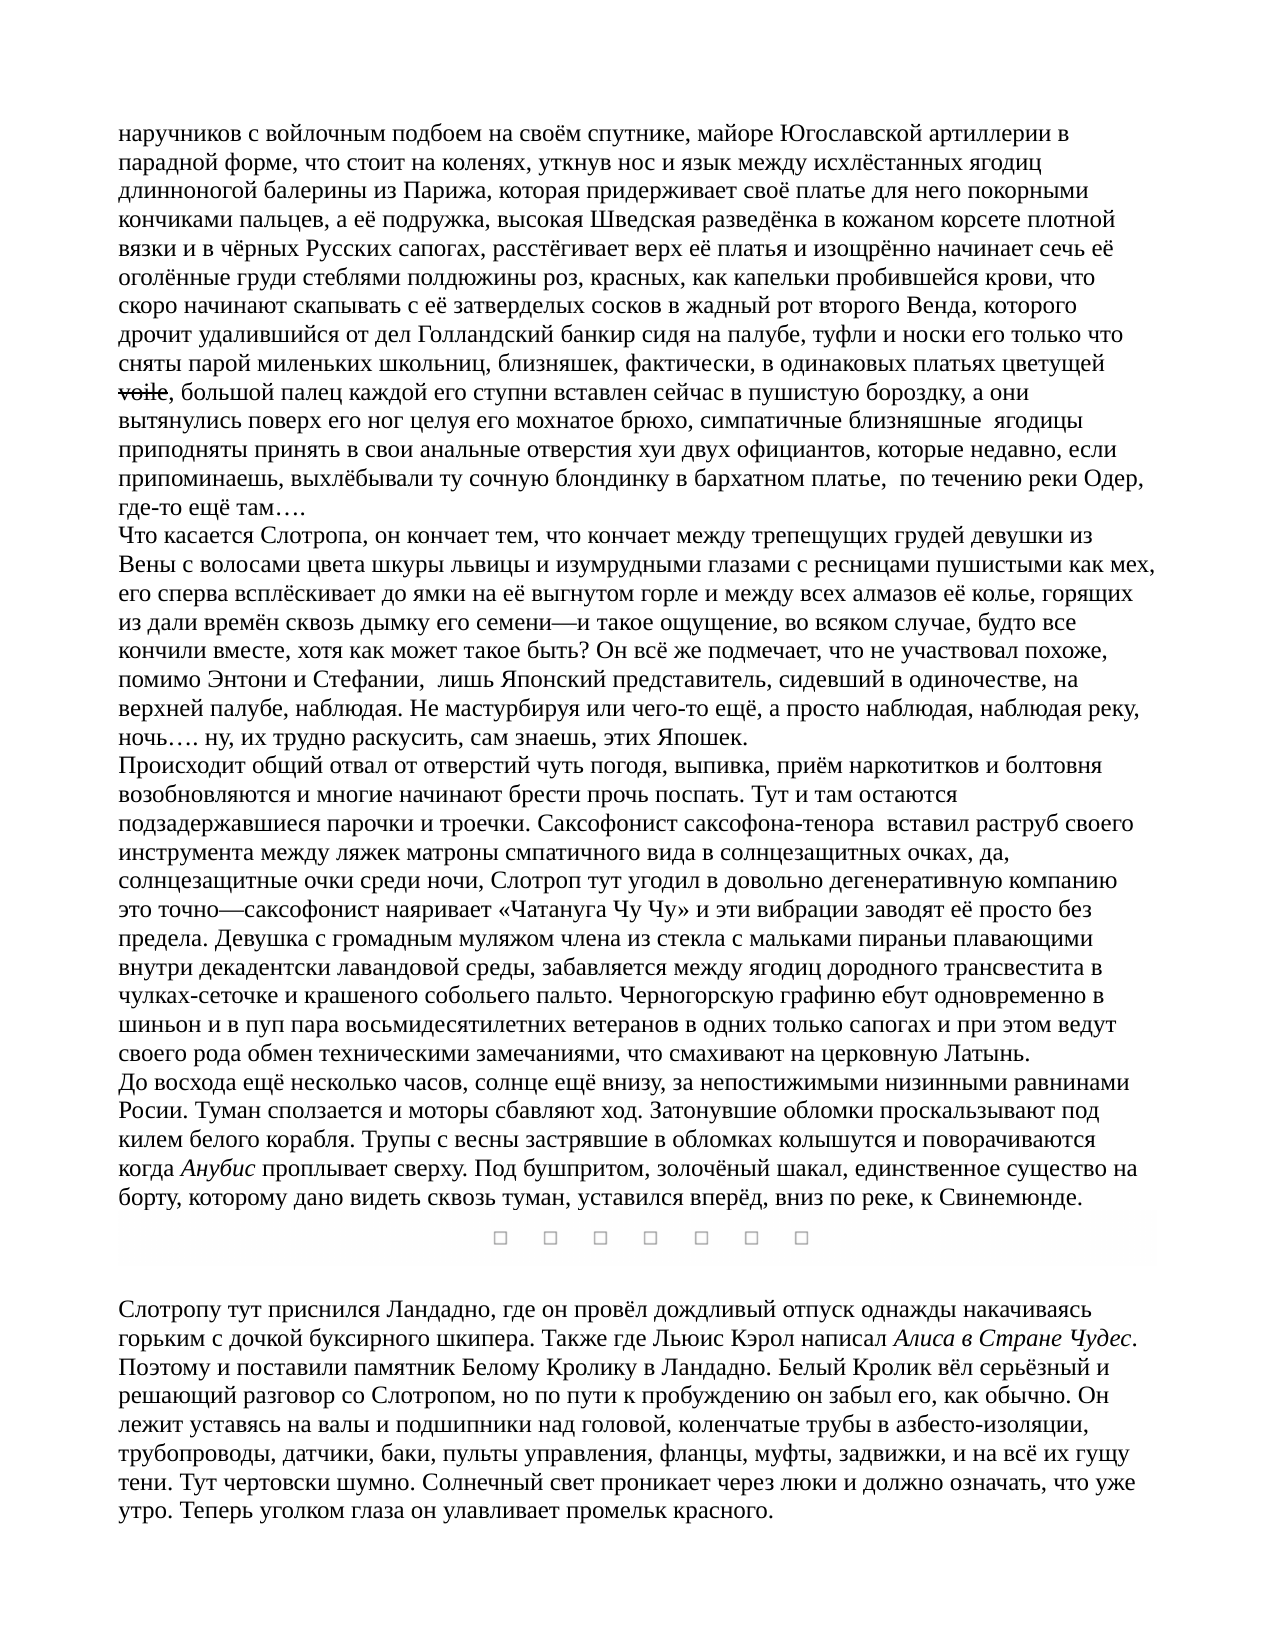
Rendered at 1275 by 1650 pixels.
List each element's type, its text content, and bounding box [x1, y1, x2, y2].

text Слотропу тут приснился Ландадно, где он провёл дождливый отпуск однажды накачиваясь горьким с дочкой буксирного шкипера. Также где Льюис Кэрол написал Алиса в Стране Чудес. Поэтому и поставили памятник Белому Кролику в Ландадно. Белый Кролик вёл серьёзный и решающий разговор со Слотропом, но по пути к пробуждению он забыл его, как обычно. Он лежит уставясь на валы и подшипники над головой, коленчатые трубы в азбесто-изоляции, трубопроводы, датчики, баки, пульты управления, фланцы, муфты, задвижки, и на всё их гущу тени. Тут чертовски шумно. Солнечный свет проникает через люки и должно означать, что уже утро. Теперь уголком глаза он улавливает промельк красного. [118, 1294, 1157, 1524]
text Что касается Слотропа, он кончает тем, что кончает между трепещущих грудей девушки из Вены с волосами цвета шкуры львицы и изумрудными глазами с ресницами пушистыми как мех, его сперва всплёскивает до ямки на её выгнутом горле и между всех алмазов её колье, горящих из дали времён сквозь дымку его семени—и такое ощущение, во всяком случае, будто все кончили вместе, хотя как может такое быть? Он всё же подмечает, что не участвовал похоже, помимо Энтони и Стефании, лишь Японский представитель, сидевший в одиночестве, на верхней палубе, наблюдая. Не мастурбируя или чего-то ещё, а просто наблюдая, наблюдая реку, ночь…. ну, их трудно раскусить, сам знаешь, этих Япошек. [118, 521, 1157, 751]
text До восхода ещё несколько часов, солнце ещё внизу, за непостижимыми низинными равнинами Росии. Туман сползается и моторы сбавляют ход. Затонувшие обломки проскальзывают под килем белого корабля. Трупы с весны застрявшие в обломках колышутся и поворачиваются когда Анубис проплывает сверху. Под бушпритом, золочёный шакал, единственное существо на борту, которому дано видеть сквозь туман, уставился вперёд, вниз по реке, к Свинемюнде. [118, 1067, 1157, 1210]
text Происходит общий отвал от отверстий чуть погодя, выпивка, приём наркотитков и болтовня возобновляются и многие начинают брести прочь поспать. Тут и там остаются подзадержавшиеся парочки и троечки. Саксофонист саксофона-тенора вставил раструб своего инструмента между ляжек матроны смпатичного вида в солнцезащитных очках, да, солнцезащитные очки среди ночи, Слотроп тут угодил в довольно дегенеративную компанию это точно—саксофонист наяривает «Чатануга Чу Чу» и эти вибрации заводят её просто без предела. Девушка с громадным муляжом члена из стекла с мальками пираньи плавающими внутри декадентски лавандовой среды, забавляется между ягодиц дородного трансвестита в чулках-сеточке и крашеного собольего пальто. Черногорскую графиню ебут одновременно в шиньон и в пуп пара восьмидесятилетних ветеранов в одних только сапогах и при этом ведут своего рода обмен техническими замечаниями, что смахивают на церковную Латынь. [118, 751, 1157, 1067]
text наручников с войлочным подбоем на своём спутнике, майоре Югославской артиллерии в парадной форме, что стоит на коленях, уткнув нос и язык между исхлёстанных ягодиц длинноногой балерины из Парижа, которая придерживает своё платье для него покорными кончиками пальцев, а её подружка, высокая Шведская разведёнка в кожаном корсете плотной вязки и в чёрных Русских сапогах, расстёгивает верх её платья и изощрённо начинает сечь её оголённые груди стеблями полдюжины роз, красных, как капельки пробившейся крови, что скоро начинают скапывать с её затверделых сосков в жадный рот второго Венда, которого дрочит удалившийся от дел Голландский банкир сидя на палубе, туфли и носки его только что сняты парой миленьких школьниц, близняшек, фактически, в одинаковых платьях цветущей voile, большой палец каждой его ступни вставлен сейчас в пушистую бороздку, а они вытянулись поверх его ног целуя его мохнатое брюхо, симпатичные близняшные ягодицы приподняты принять в свои анальные отверстия хуи двух официантов, которые недавно, если припоминаешь, выхлёбывали ту сочную блондинку в бархатном платье, по течению реки Одер, где-то ещё там…. [118, 118, 1157, 521]
picture [118, 1210, 1157, 1266]
